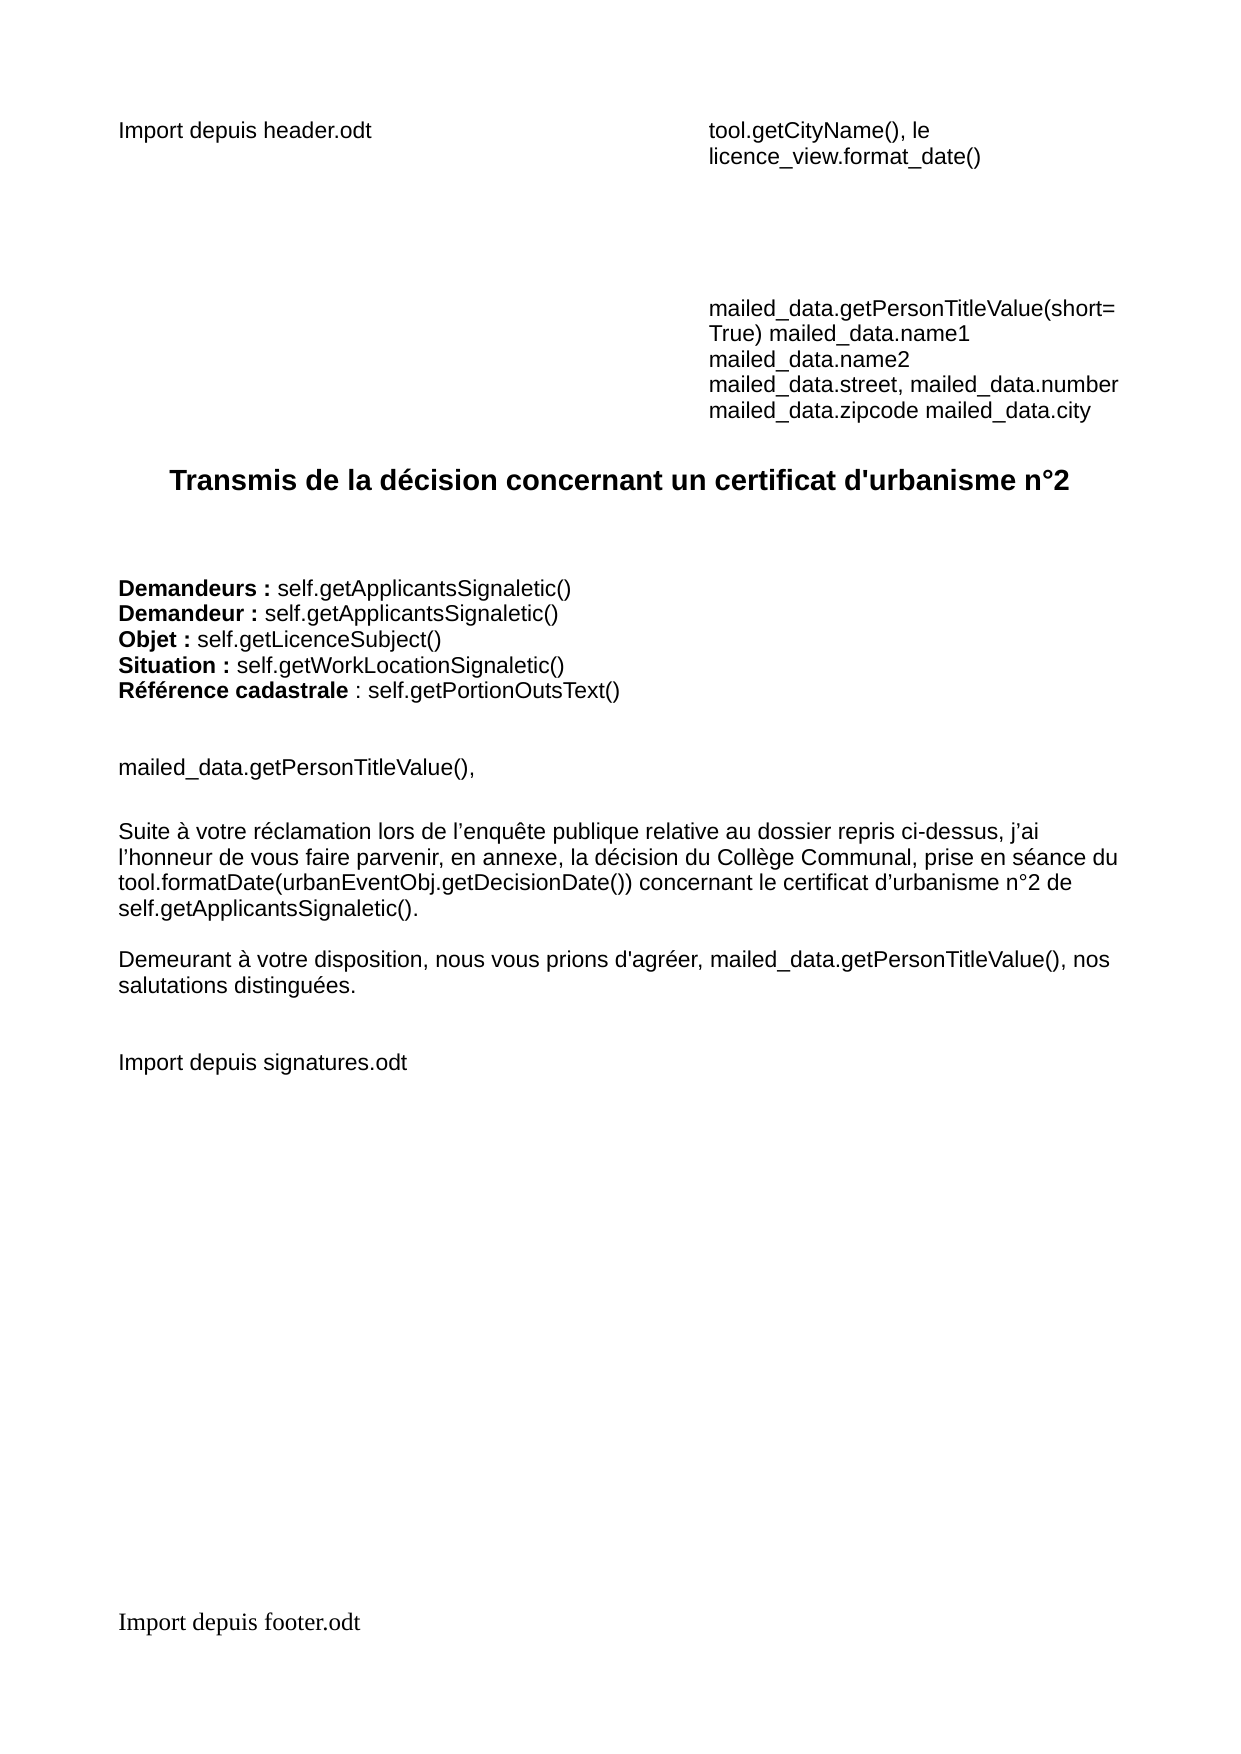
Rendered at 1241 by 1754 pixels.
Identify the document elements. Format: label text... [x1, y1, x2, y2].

table_header Import depuis header.odt [118, 118, 708, 436]
text Suite à votre réclamation lors de l’enquête publique relative au dossier repris ci-dessus, j’ai l’honneur de vous faire parvenir, en annexe, la décision du Collège Communal, prise en séance du tool.formatDate(urbanEventObj.getDecisionDate()) concernant le certificat d’urbanisme n°2 de self.getApplicantsSignaletic(). [118, 819, 1122, 921]
text Situation : self.getWorkLocationSignaletic() [118, 652, 1122, 678]
text Demandeurs : self.getApplicantsSignaletic() [118, 576, 1122, 601]
text Objet : self.getLicenceSubject() [118, 627, 1122, 652]
text Demandeur : self.getApplicantsSignaletic() [118, 601, 1122, 627]
table_header tool.getCityName(), le licence_view.format_date() mailed_data.getPersonTitleValue(short=True) mailed_data.name1 mailed_data.name2 mailed_data.street, mailed_data.number mailed_data.zipcode mailed_data.city [709, 118, 1123, 436]
text Import depuis signatures.odt [118, 1049, 1122, 1075]
text Référence cadastrale : self.getPortionOutsText() [118, 678, 1122, 704]
title Transmis de la décision concernant un certificat d'urbanisme n°2 [118, 464, 1122, 496]
text Demeurant à votre disposition, nous vous prions d'agréer, mailed_data.getPersonTitleValue(), nos salutations distinguées. [118, 947, 1122, 998]
text mailed_data.getPersonTitleValue(), [118, 755, 1122, 781]
